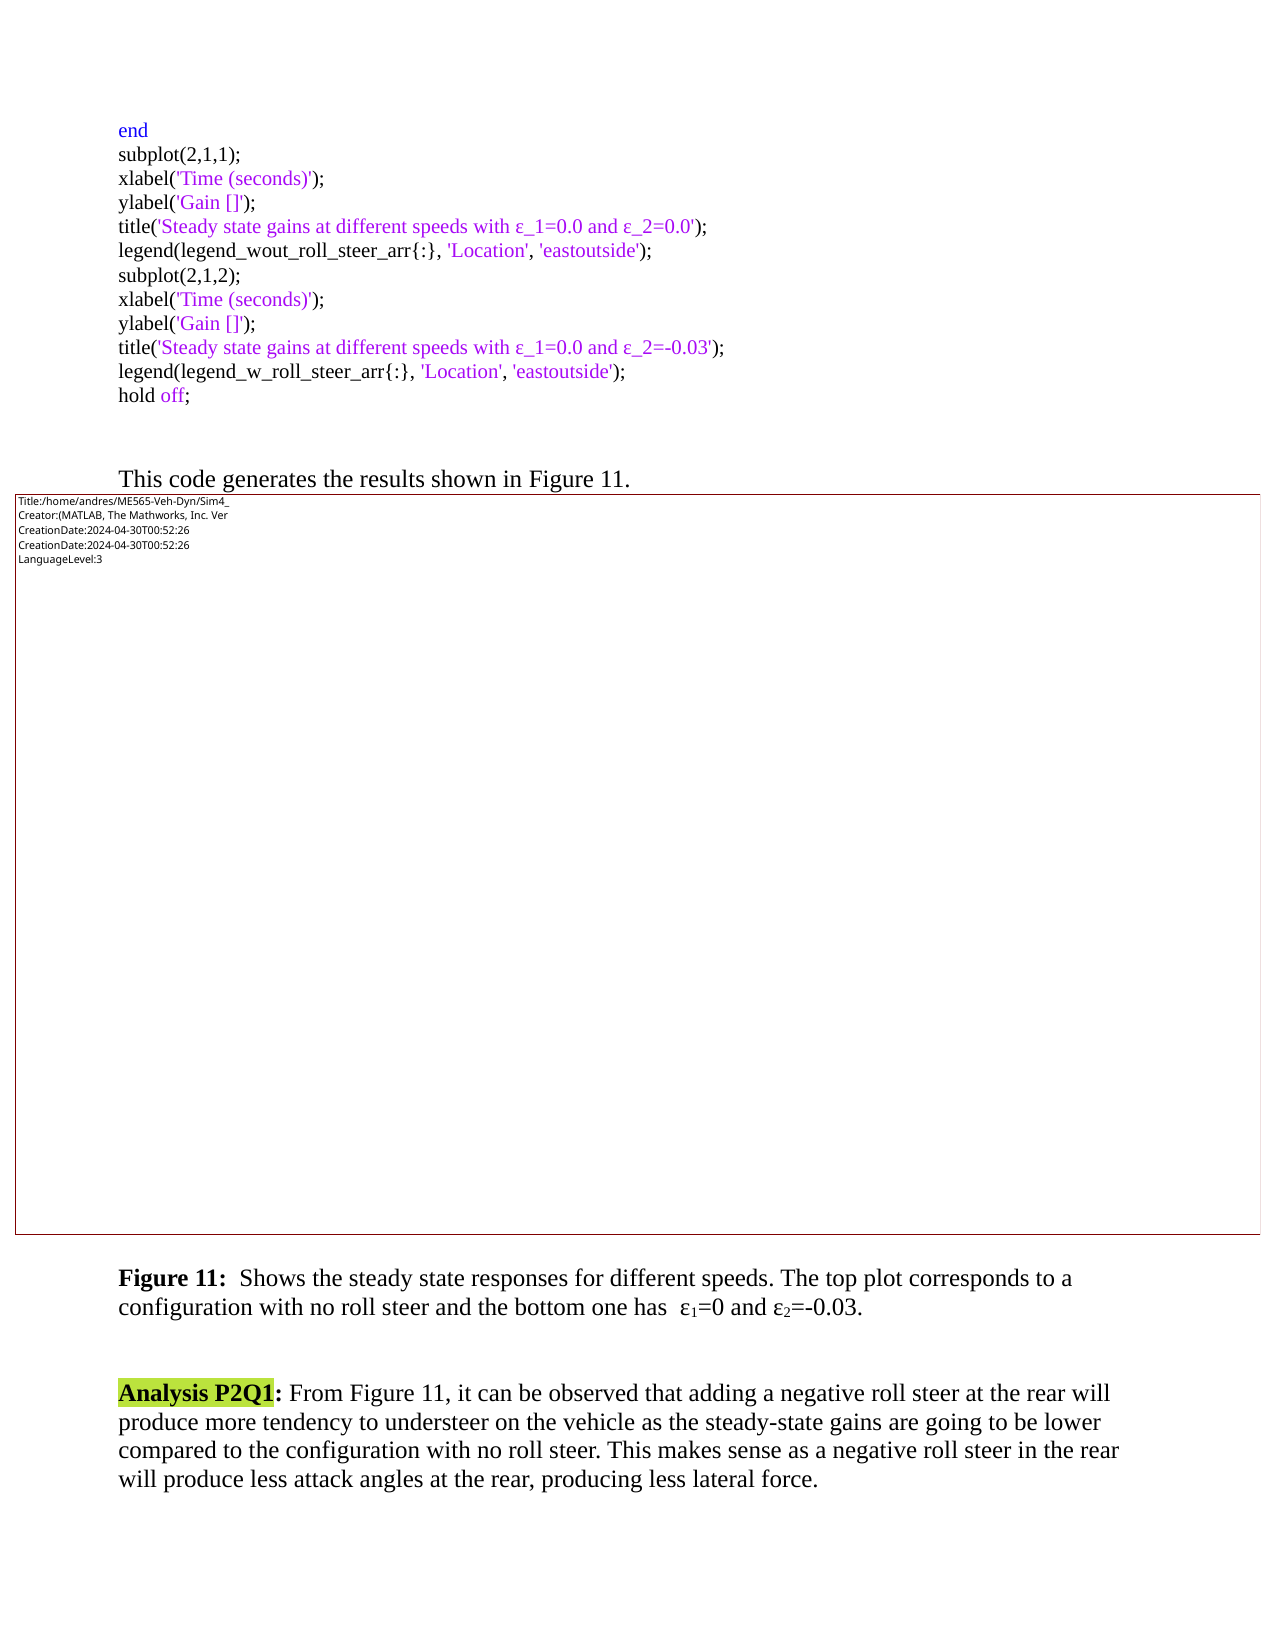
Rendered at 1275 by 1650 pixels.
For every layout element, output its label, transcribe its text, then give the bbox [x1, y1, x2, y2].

text xlabel('Time (seconds)'); [118, 166, 1157, 190]
text Analysis P2Q1: From Figure 11, it can be observed that adding a negative roll steer at the rear will produce more tendency to understeer on the vehicle as the steady-state gains are going to be lower compared to the configuration with no roll steer. This makes sense as a negative roll steer in the rear will produce less attack angles at the rear, producing less lateral force. [118, 1378, 1157, 1493]
text legend(legend_w_roll_steer_arr{:}, 'Location', 'eastoutside'); [118, 359, 1157, 383]
text end [118, 118, 1157, 142]
text legend(legend_wout_roll_steer_arr{:}, 'Location', 'eastoutside'); [118, 238, 1157, 262]
text subplot(2,1,2); [118, 262, 1157, 287]
text title('Steady state gains at different speeds with ε_1=0.0 and ε_2=0.0'); [118, 214, 1157, 238]
text ylabel('Gain []'); [118, 190, 1157, 214]
text title('Steady state gains at different speeds with ε_1=0.0 and ε_2=-0.03'); [118, 335, 1157, 359]
text subplot(2,1,1); [118, 142, 1157, 166]
text xlabel('Time (seconds)'); [118, 287, 1157, 311]
text This code generates the results shown in Figure 11. [118, 464, 1157, 493]
text hold off; [118, 383, 1157, 407]
text Figure 11: Shows the steady state responses for different speeds. The top plot corresponds to a configuration with no roll steer and the bottom one has ε1=0 and ε2=-0.03. [118, 1263, 1157, 1320]
text ylabel('Gain []'); [118, 311, 1157, 335]
